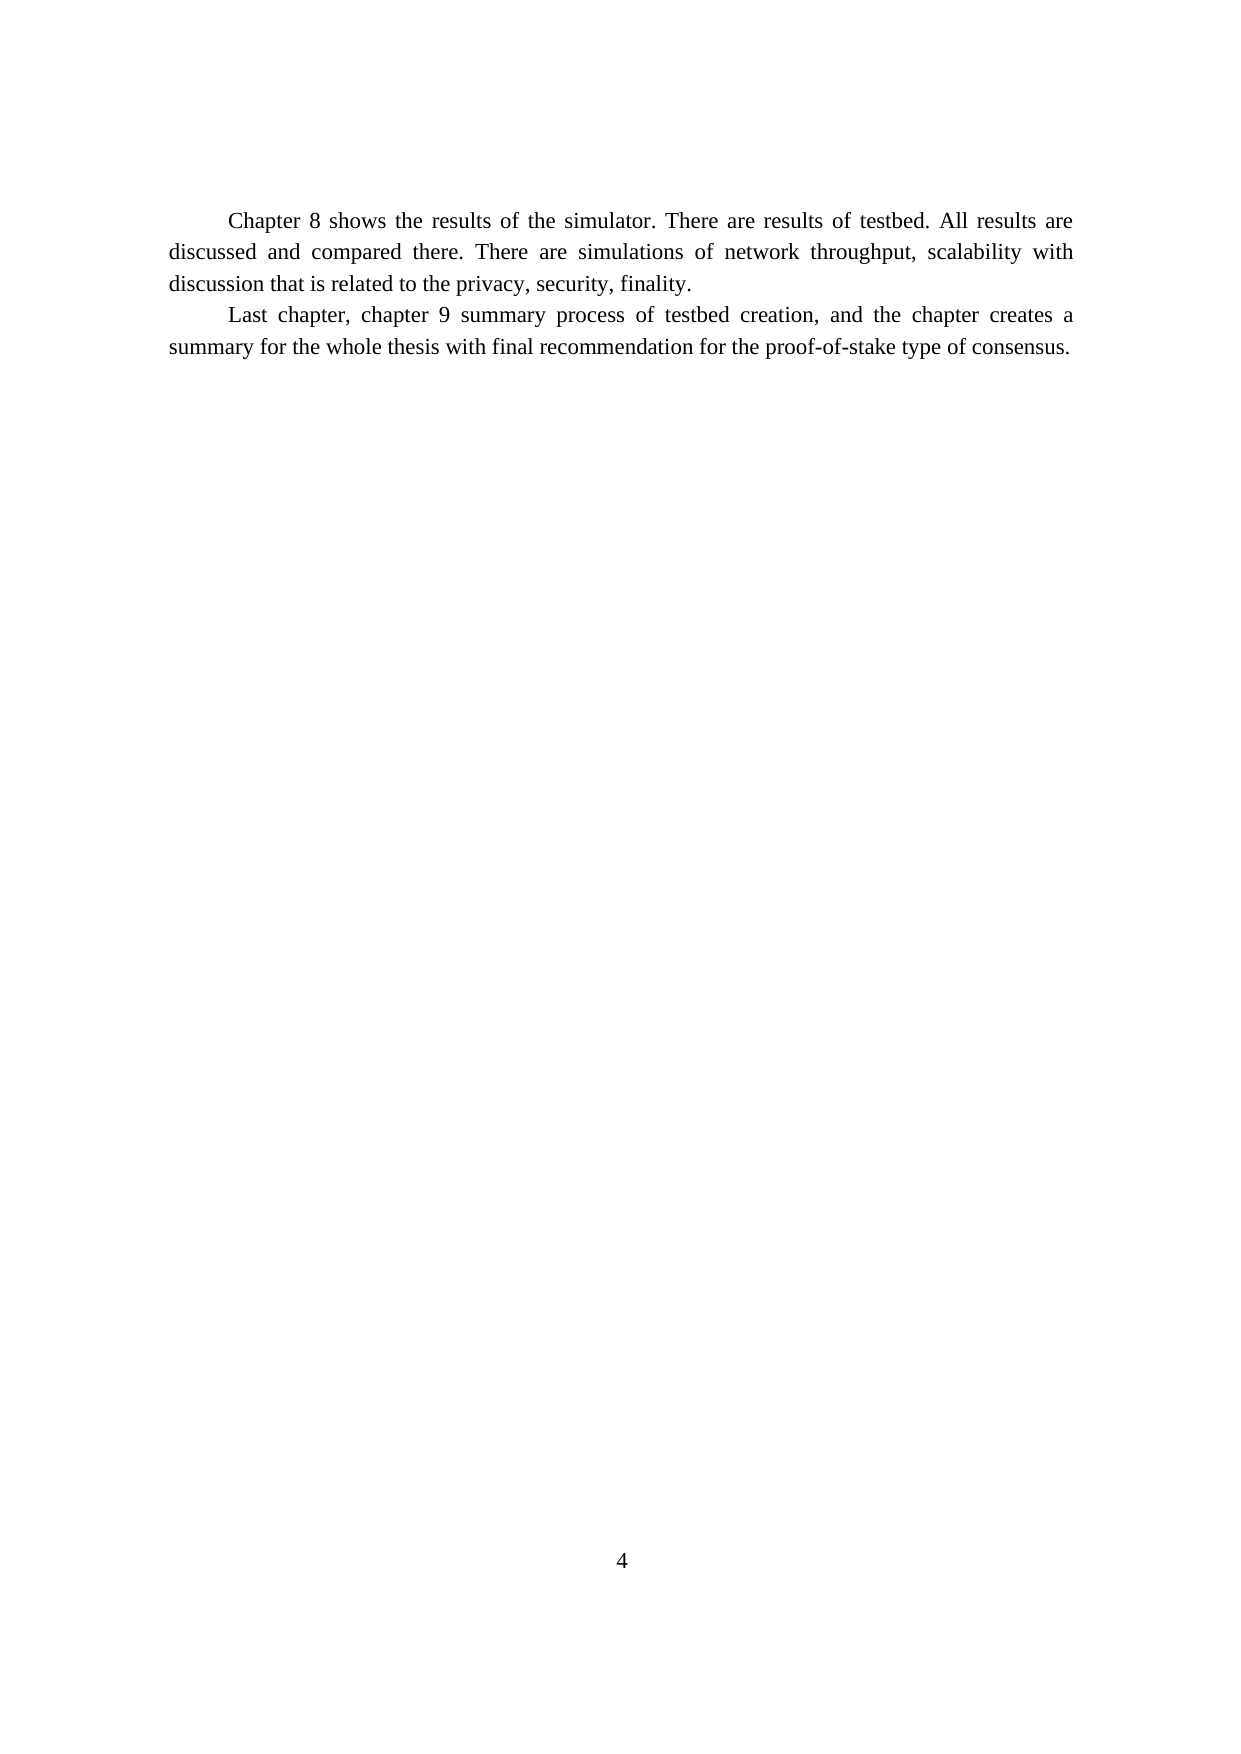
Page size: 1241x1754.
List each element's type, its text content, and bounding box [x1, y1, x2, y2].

text Chapter 8 shows the results of the simulator. There are results of testbed. All results are discussed and compared there. There are simulations of network throughput, scalability with discussion that is related to the privacy, security, finality. [169, 207, 1075, 296]
text Last chapter, chapter 9 summary process of testbed creation, and the chapter creates a summary for the whole thesis with final recommendation for the proof-of-stake type of consensus. [169, 301, 1075, 359]
